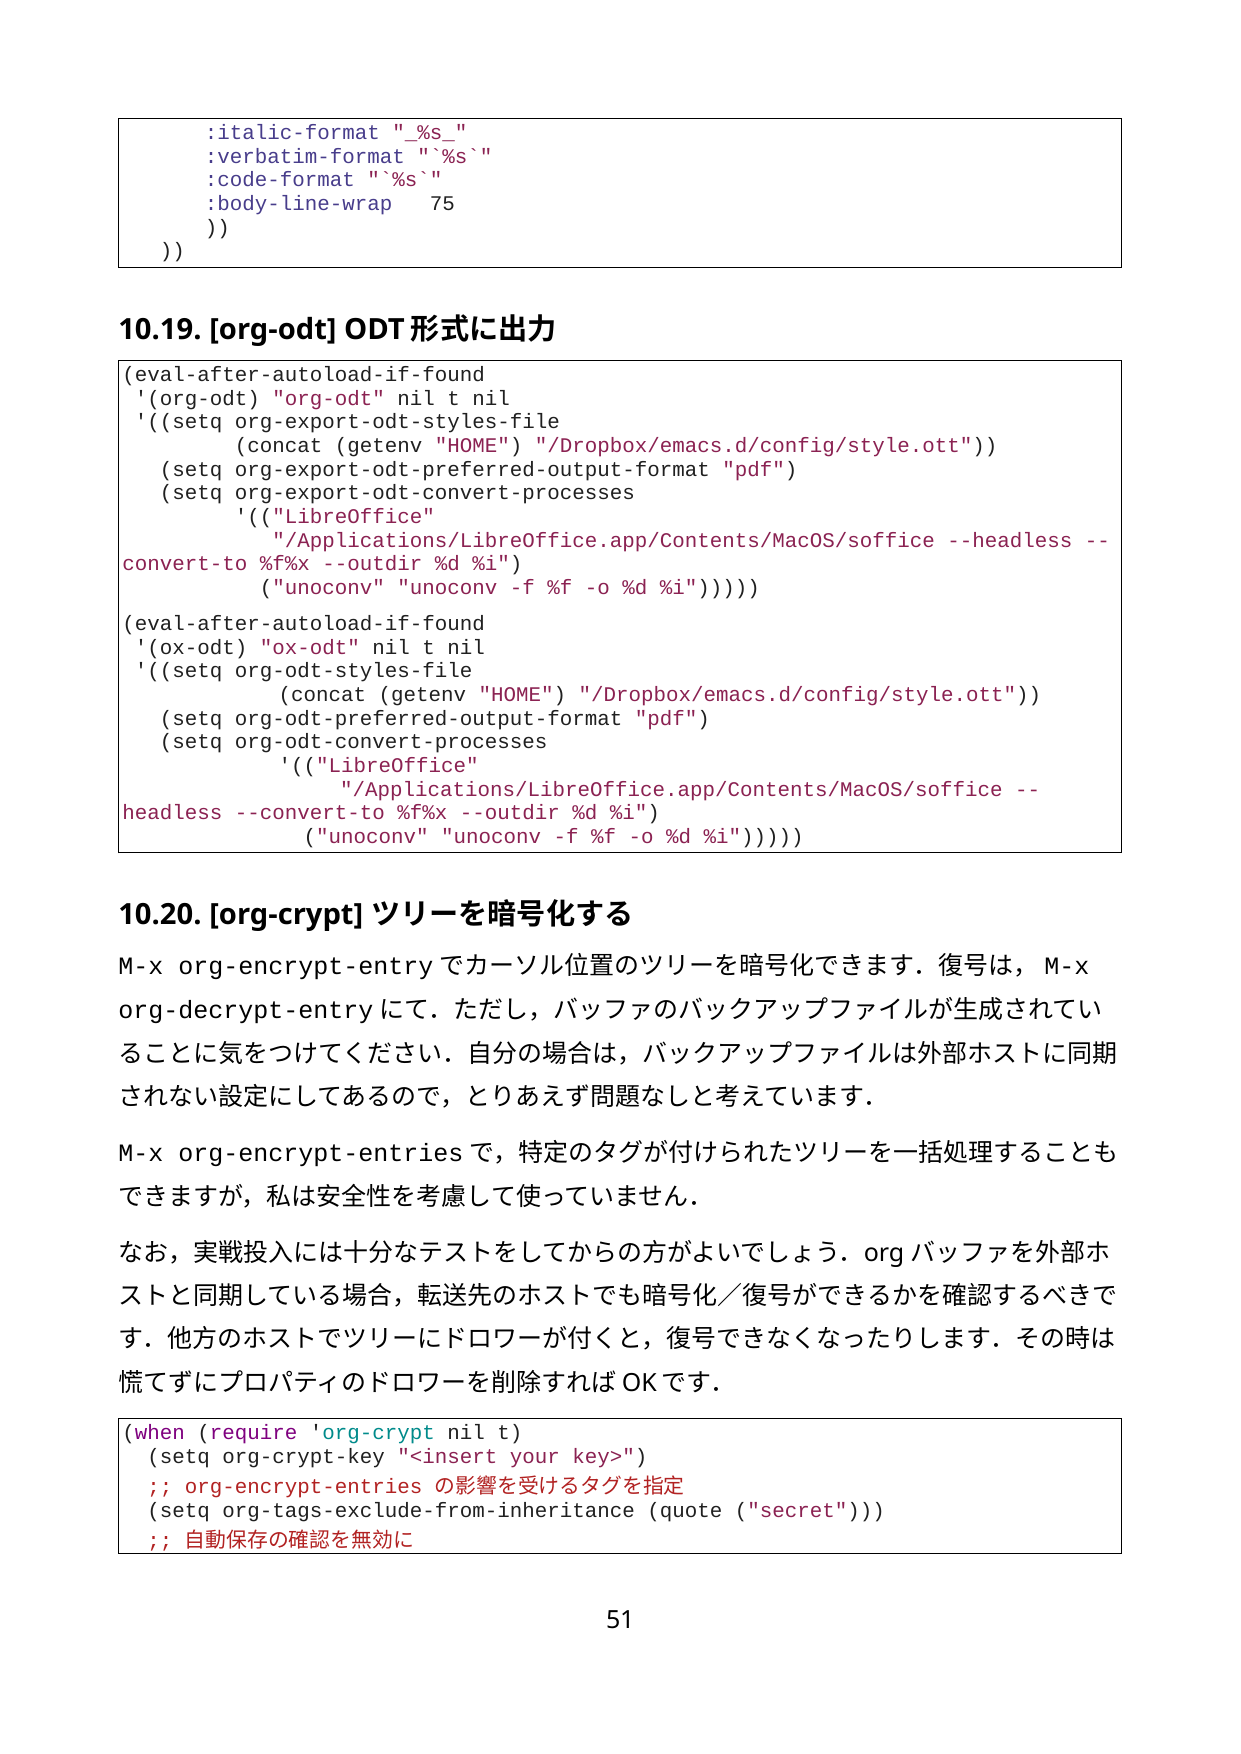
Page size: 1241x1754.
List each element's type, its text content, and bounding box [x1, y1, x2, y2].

text ("unoconv" "unoconv -f %f -o %d %i"))))) [119, 573, 1121, 601]
text ("unoconv" "unoconv -f %f -o %d %i"))))) [119, 822, 1121, 852]
text '((setq org-odt-styles-file [119, 656, 1121, 680]
text (setq org-crypt-key "<insert your key>") [119, 1442, 1121, 1466]
text (when (require 'org-crypt nil t) [119, 1419, 1121, 1442]
text (concat (getenv "HOME") "/Dropbox/emacs.d/config/style.ott")) [119, 431, 1121, 455]
text (setq org-export-odt-preferred-output-format "pdf") [119, 455, 1121, 478]
text M-x org-encrypt-entries で，特定のタグが付けられたツリーを一括処理することもできますが，私は安全性を考慮して使っていません． [118, 1132, 1122, 1212]
text :verbatim-format "`%s`" [119, 142, 1121, 165]
text :body-line-wrap 75 [119, 189, 1121, 213]
text (concat (getenv "HOME") "/Dropbox/emacs.d/config/style.ott")) [119, 680, 1121, 704]
text なお，実戦投入には十分なテストをしてからの方がよいでしょう．org バッファを外部ホストと同期している場合，転送先のホストでも暗号化／復号ができるかを確認するべきです．他方のホストでツリーにドロワーが付くと，復号できなくなったりします．その時は慌てずにプロパティのドロワーを削除すればOKです． [118, 1232, 1122, 1398]
subtitle [org-odt] ODT形式に出力 [118, 305, 1122, 348]
text (setq org-odt-preferred-output-format "pdf") [119, 704, 1121, 727]
text ;; org-encrypt-entries の影響を受けるタグを指定 [119, 1466, 1121, 1496]
text '(ox-odt) "ox-odt" nil t nil [119, 633, 1121, 656]
text (eval-after-autoload-if-found [119, 609, 1121, 633]
text M-x org-encrypt-entry でカーソル位置のツリーを暗号化できます．復号は， M-x org-decrypt-entry にて．ただし，バッファのバックアップファイルが生成されていることに気をつけてください．自分の場合は，バックアップファイルは外部ホストに同期されない設定にしてあるので，とりあえず問題なしと考えています． [118, 946, 1122, 1113]
text '((setq org-export-odt-styles-file [119, 407, 1121, 431]
text (eval-after-autoload-if-found [119, 361, 1121, 384]
text (setq org-tags-exclude-from-inheritance (quote ("secret"))) [119, 1496, 1121, 1519]
text '(("LibreOffice" [119, 502, 1121, 526]
text '(org-odt) "org-odt" nil t nil [119, 384, 1121, 407]
text :code-format "`%s`" [119, 165, 1121, 189]
text ;; 自動保存の確認を無効に [119, 1519, 1121, 1553]
subtitle [org-crypt] ツリーを暗号化する [118, 891, 1122, 933]
text (setq org-odt-convert-processes [119, 727, 1121, 751]
text )) [119, 213, 1121, 236]
text "/Applications/LibreOffice.app/Contents/MacOS/soffice --headless --convert-to %f%x --outdir %d %i") [119, 526, 1121, 573]
text )) [119, 236, 1121, 267]
text (setq org-export-odt-convert-processes [119, 478, 1121, 502]
text '(("LibreOffice" [119, 751, 1121, 774]
text "/Applications/LibreOffice.app/Contents/MacOS/soffice --headless --convert-to %f%x --outdir %d %i") [119, 774, 1121, 822]
text :italic-format "_%s_" [119, 119, 1121, 142]
